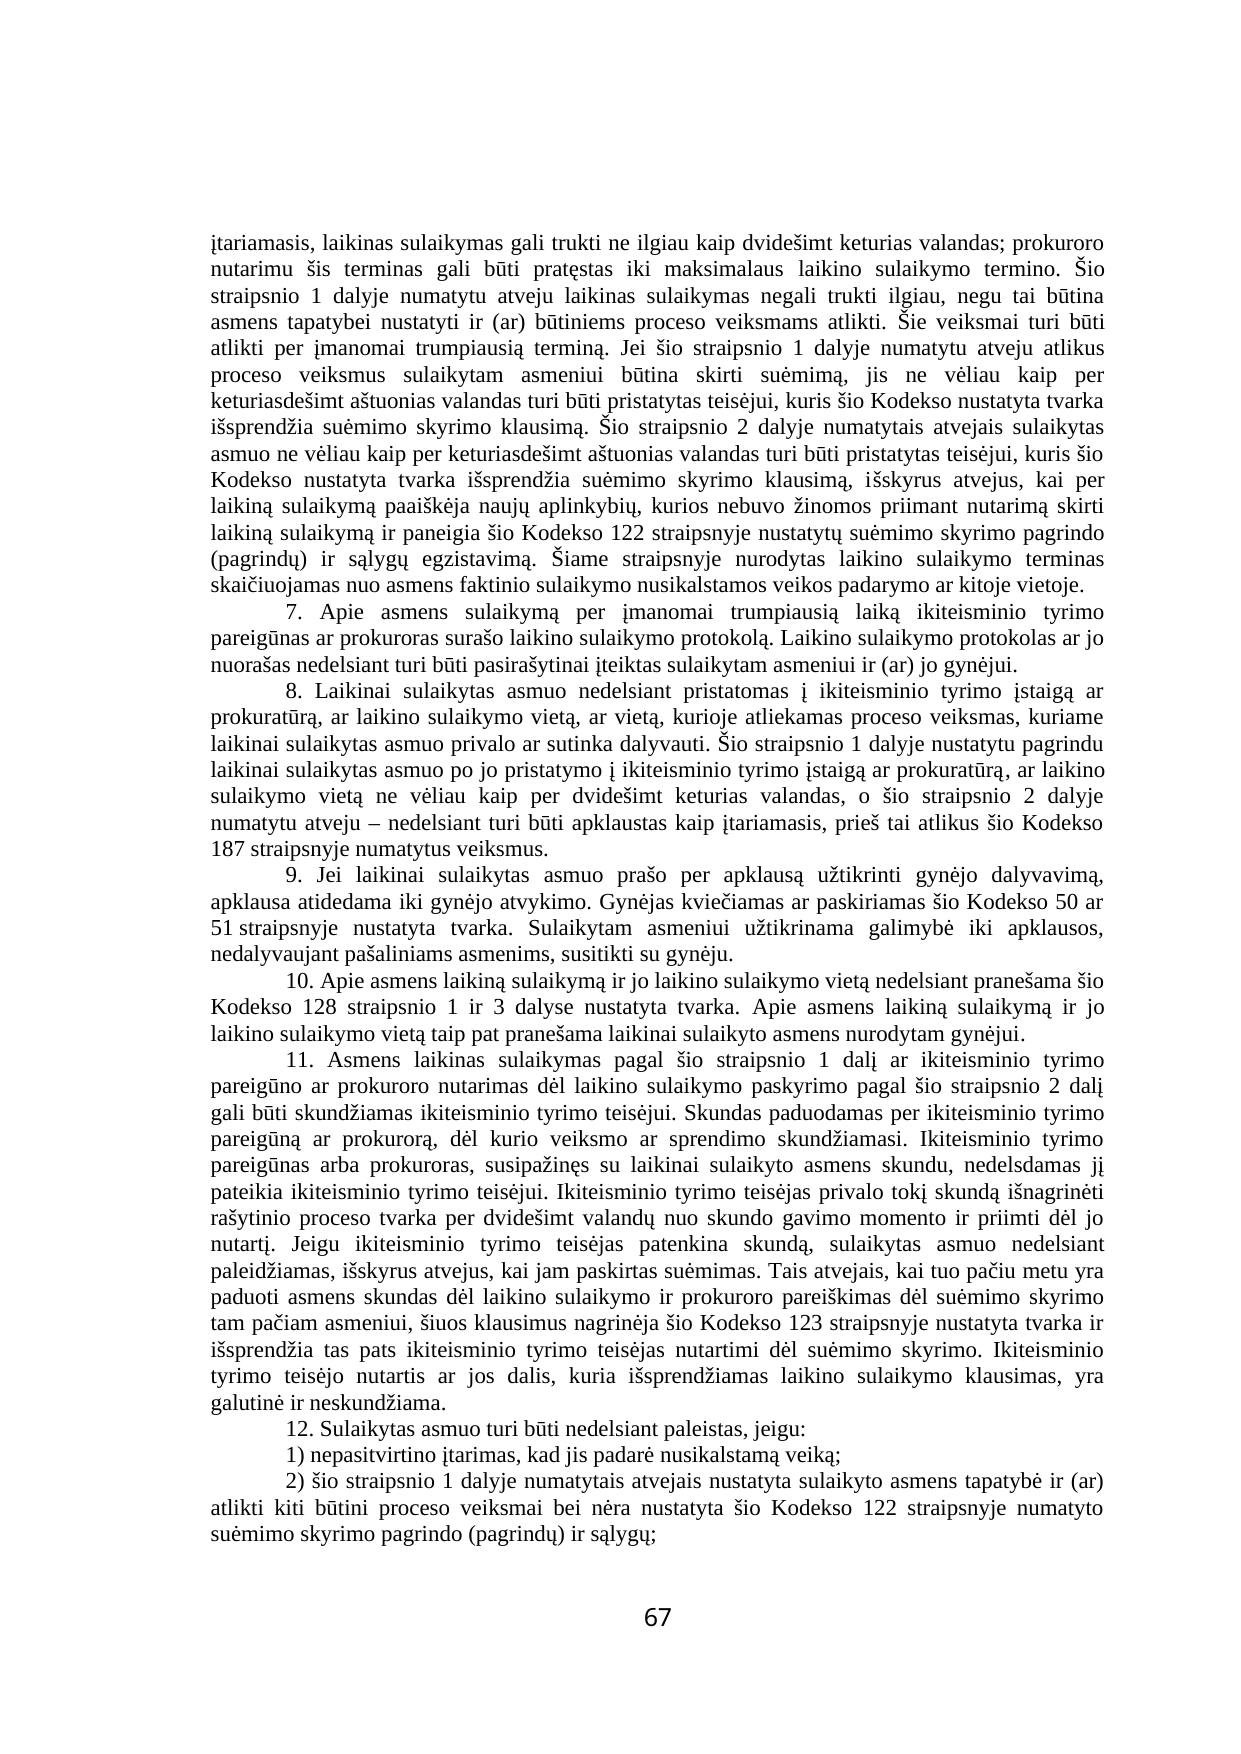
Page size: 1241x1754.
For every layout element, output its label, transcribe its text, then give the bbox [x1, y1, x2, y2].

text 7. Apie asmens sulaikymą per įmanomai trumpiausią laiką ikiteisminio tyrimo pareigūnas ar prokuroras surašo laikino sulaikymo protokolą. Laikino sulaikymo protokolas ar jo nuorašas nedelsiant turi būti pasirašytinai įteiktas sulaikytam asmeniui ir (ar) jo gynėjui. [210, 598, 1105, 677]
text įtariamasis, laikinas sulaikymas gali trukti ne ilgiau kaip dvidešimt keturias valandas; prokuroro nutarimu šis terminas gali būti pratęstas iki maksimalaus laikino sulaikymo termino. Šio straipsnio 1 dalyje numatytu atveju laikinas sulaikymas negali trukti ilgiau, negu tai būtina asmens tapatybei nustatyti ir (ar) būtiniems proceso veiksmams atlikti. Šie veiksmai turi būti atlikti per įmanomai trumpiausią terminą. Jei šio straipsnio 1 dalyje numatytu atveju atlikus proceso veiksmus sulaikytam asmeniui būtina skirti suėmimą, jis ne vėliau kaip per keturiasdešimt aštuonias valandas turi būti pristatytas teisėjui, kuris šio Kodekso nustatyta tvarka išsprendžia suėmimo skyrimo klausimą. Šio straipsnio 2 dalyje numatytais atvejais sulaikytas asmuo ne vėliau kaip per keturiasdešimt aštuonias valandas turi būti pristatytas teisėjui, kuris šio Kodekso nustatyta tvarka išsprendžia suėmimo skyrimo klausimą, išskyrus atvejus, kai per laikiną sulaikymą paaiškėja naujų aplinkybių, kurios nebuvo žinomos priimant nutarimą skirti laikiną sulaikymą ir paneigia šio Kodekso 122 straipsnyje nustatytų suėmimo skyrimo pagrindo (pagrindų) ir sąlygų egzistavimą. Šiame straipsnyje nurodytas laikino sulaikymo terminas skaičiuojamas nuo asmens faktinio sulaikymo nusikalstamos veikos padarymo ar kitoje vietoje. [210, 229, 1105, 598]
text 9. Jei laikinai sulaikytas asmuo prašo per apklausą užtikrinti gynėjo dalyvavimą, apklausa atidedama iki gynėjo atvykimo. Gynėjas kviečiamas ar paskiriamas šio Kodekso 50 ar 51 straipsnyje nustatyta tvarka. Sulaikytam asmeniui užtikrinama galimybė iki apklausos, nedalyvaujant pašaliniams asmenims, susitikti su gynėju. [210, 861, 1105, 967]
text 12. Sulaikytas asmuo turi būti nedelsiant paleistas, jeigu: [210, 1415, 1105, 1441]
text 8. Laikinai sulaikytas asmuo nedelsiant pristatomas į ikiteisminio tyrimo įstaigą ar prokuratūrą, ar laikino sulaikymo vietą, ar vietą, kurioje atliekamas proceso veiksmas, kuriame laikinai sulaikytas asmuo privalo ar sutinka dalyvauti. Šio straipsnio 1 dalyje nustatytu pagrindu laikinai sulaikytas asmuo po jo pristatymo į ikiteisminio tyrimo įstaigą ar prokuratūrą, ar laikino sulaikymo vietą ne vėliau kaip per dvidešimt keturias valandas, o šio straipsnio 2 dalyje numatytu atveju – nedelsiant turi būti apklaustas kaip įtariamasis, prieš tai atlikus šio Kodekso 187 straipsnyje numatytus veiksmus. [210, 677, 1105, 861]
text 2) šio straipsnio 1 dalyje numatytais atvejais nustatyta sulaikyto asmens tapatybė ir (ar) atlikti kiti būtini proceso veiksmai bei nėra nustatyta šio Kodekso 122 straipsnyje numatyto suėmimo skyrimo pagrindo (pagrindų) ir sąlygų; [210, 1468, 1105, 1547]
text 10. Apie asmens laikiną sulaikymą ir jo laikino sulaikymo vietą nedelsiant pranešama šio Kodekso 128 straipsnio 1 ir 3 dalyse nustatyta tvarka. Apie asmens laikiną sulaikymą ir jo laikino sulaikymo vietą taip pat pranešama laikinai sulaikyto asmens nurodytam gynėjui. [210, 967, 1105, 1046]
text 11. Asmens laikinas sulaikymas pagal šio straipsnio 1 dalį ar ikiteisminio tyrimo pareigūno ar prokuroro nutarimas dėl laikino sulaikymo paskyrimo pagal šio straipsnio 2 dalį gali būti skundžiamas ikiteisminio tyrimo teisėjui. Skundas paduodamas per ikiteisminio tyrimo pareigūną ar prokurorą, dėl kurio veiksmo ar sprendimo skundžiamasi. Ikiteisminio tyrimo pareigūnas arba prokuroras, susipažinęs su laikinai sulaikyto asmens skundu, nedelsdamas jį pateikia ikiteisminio tyrimo teisėjui. Ikiteisminio tyrimo teisėjas privalo tokį skundą išnagrinėti rašytinio proceso tvarka per dvidešimt valandų nuo skundo gavimo momento ir priimti dėl jo nutartį. Jeigu ikiteisminio tyrimo teisėjas patenkina skundą, sulaikytas asmuo nedelsiant paleidžiamas, išskyrus atvejus, kai jam paskirtas suėmimas. Tais atvejais, kai tuo pačiu metu yra paduoti asmens skundas dėl laikino sulaikymo ir prokuroro pareiškimas dėl suėmimo skyrimo tam pačiam asmeniui, šiuos klausimus nagrinėja šio Kodekso 123 straipsnyje nustatyta tvarka ir išsprendžia tas pats ikiteisminio tyrimo teisėjas nutartimi dėl suėmimo skyrimo. Ikiteisminio tyrimo teisėjo nutartis ar jos dalis, kuria išsprendžiamas laikino sulaikymo klausimas, yra galutinė ir neskundžiama. [210, 1046, 1105, 1415]
text 1) nepasitvirtino įtarimas, kad jis padarė nusikalstamą veiką; [210, 1441, 1105, 1468]
